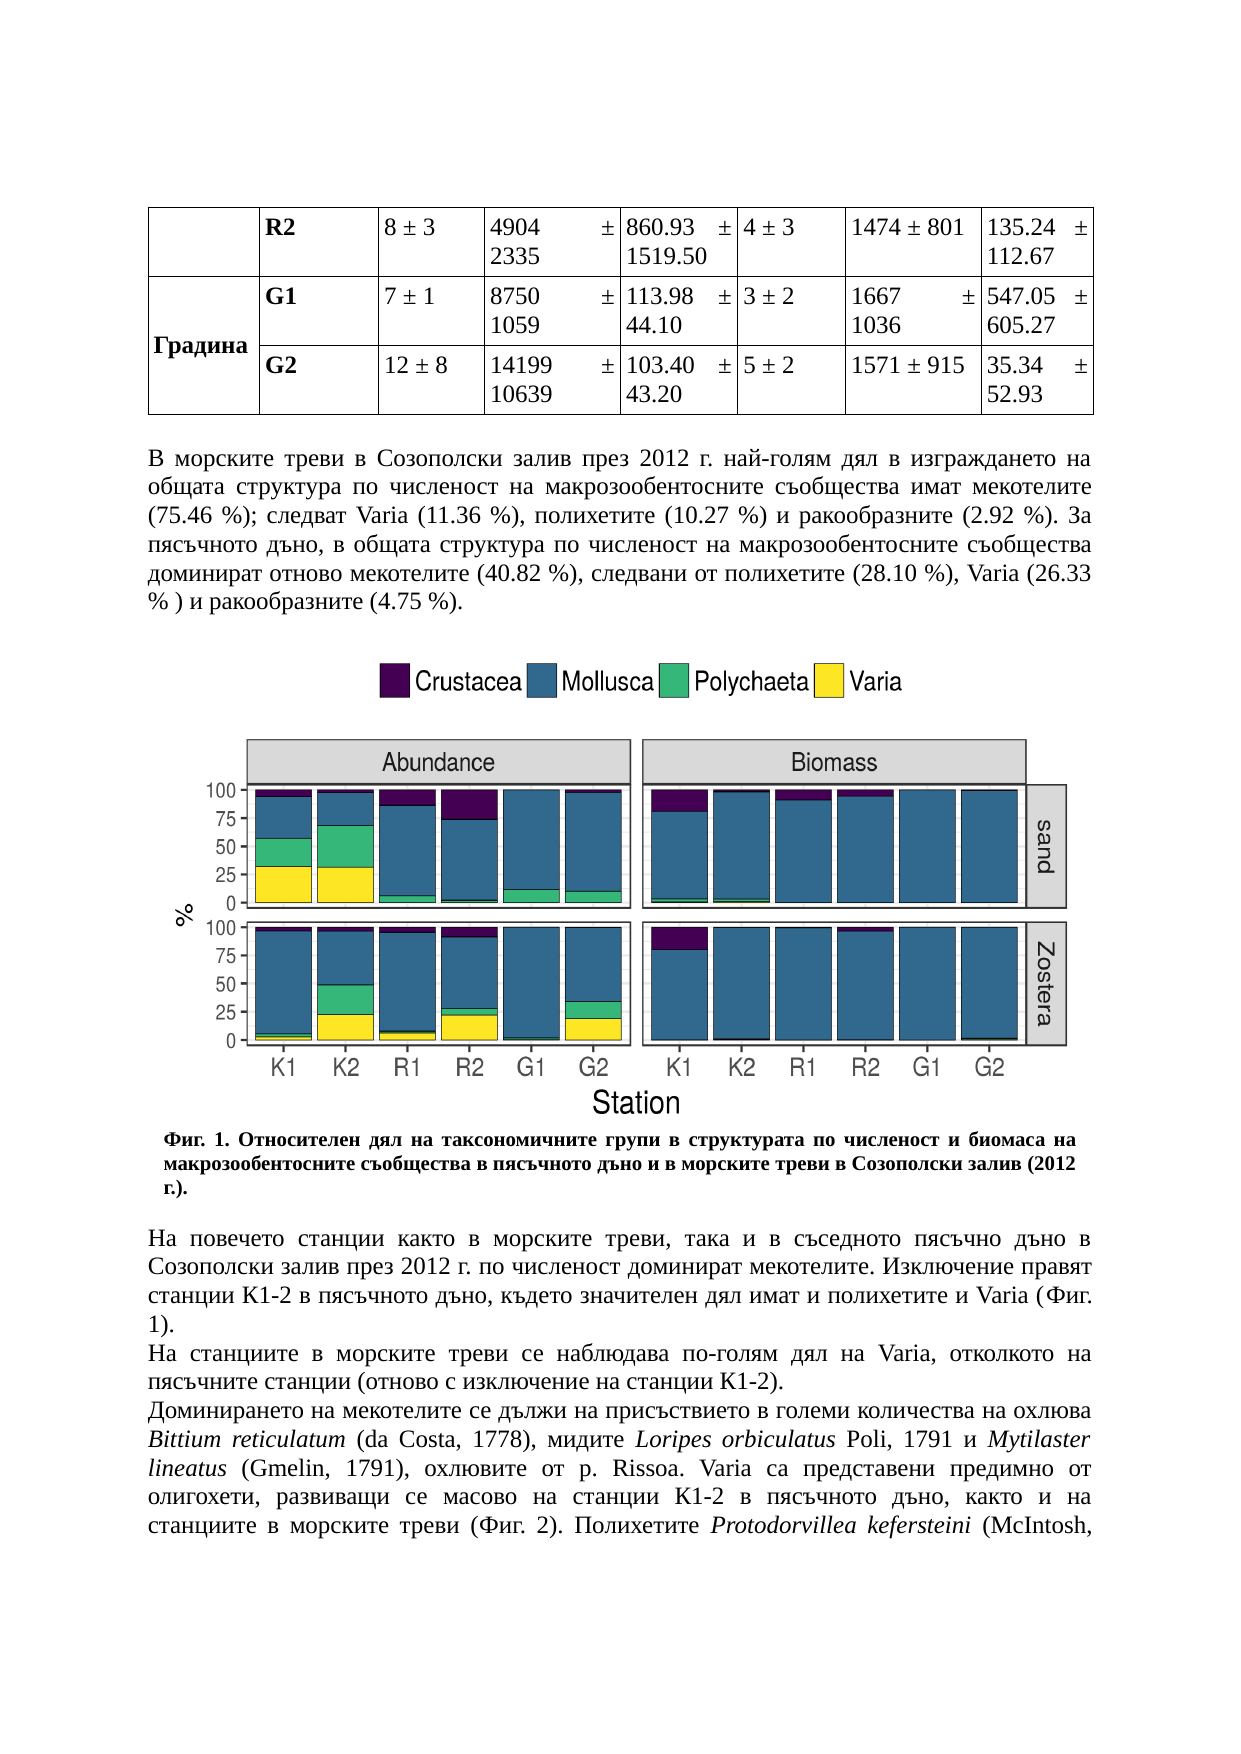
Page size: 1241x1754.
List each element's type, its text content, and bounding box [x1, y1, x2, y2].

text На повечето станции както в морските треви, така и в съседното пясъчно дъно в Созополски залив през 2012 г. по численост доминират мекотелите. Изключение правят станции К1-2 в пясъчното дъно, където значителен дял имат и полихетите и Varia (Фиг. 1). [148, 615, 1093, 1338]
table_cell 8 ± 3 [379, 208, 484, 276]
table_cell 12 ± 8 [379, 346, 484, 414]
table_cell G1 [260, 277, 378, 345]
table_cell 3 ± 2 [738, 277, 845, 345]
table_cell 135.24 ± 112.67 [982, 208, 1093, 276]
table_cell 1667 ± 1036 [846, 277, 981, 345]
table_cell 5 ± 2 [738, 346, 845, 414]
table_cell 7 ± 1 [379, 277, 484, 345]
table_cell 547.05 ± 605.27 [982, 277, 1093, 345]
table_cell 860.93 ± 1519.50 [621, 208, 737, 276]
text Доминирането на мекотелите се дължи на присъствието в големи количества на охлюва Bittium reticulatum (da Costa, 1778), мидите Loripes orbiculatus Poli, 1791 и Mytilaster lineatus (Gmelin, 1791), охлювите от р. Rissoa. Varia са представени предимно от олигохети, развиващи се масово на станции К1-2 в пясъчното дъно, както и на станциите в морските треви (Фиг. 2). Полихетите Protodorvillea kefersteini (McIntosh, [148, 1395, 1093, 1539]
table_cell 8750 ± 1059 [485, 277, 620, 345]
text На станциите в морските треви се наблюдава по-голям дял на Varia, отколкото на пясъчните станции (отново с изключение на станции К1-2). [148, 1338, 1093, 1395]
text В морските треви в Созополски залив през 2012 г. най-голям дял в изграждането на общата структура по численост на макрозообентосните съобщества имат мекотелите (75.46 %); следват Varia (11.36 %), полихетите (10.27 %) и ракообразните (2.92 %). За пясъчното дъно, в общата структура по численост на макрозообентосните съобщества доминират отново мекотелите (40.82 %), следвани от полихетите (28.10 %), Varia (26.33 % ) и ракообразните (4.75 %). [148, 443, 1093, 615]
table_cell 14199 ± 10639 [485, 346, 620, 414]
table_cell G2 [260, 346, 378, 414]
table_cell 4 ± 3 [738, 208, 845, 276]
text Фиг. 1. Относителен дял на таксономичните групи в структурата по численост и биомаса на макрозообентосните съобщества в пясъчното дъно и в морските треви в Созополски залив (2012 г.). [163, 1127, 1077, 1199]
table_cell 103.40 ± 43.20 [621, 346, 737, 414]
table_cell R2 [260, 208, 378, 276]
table_cell 1571 ± 915 [846, 346, 981, 414]
picture [163, 636, 1078, 1127]
table_cell [149, 208, 259, 276]
table_cell 113.98 ± 44.10 [621, 277, 737, 345]
table_cell 35.34 ± 52.93 [982, 346, 1093, 414]
table_cell Градина [149, 277, 259, 414]
table_cell 4904 ± 2335 [485, 208, 620, 276]
table_cell 1474 ± 801 [846, 208, 981, 276]
